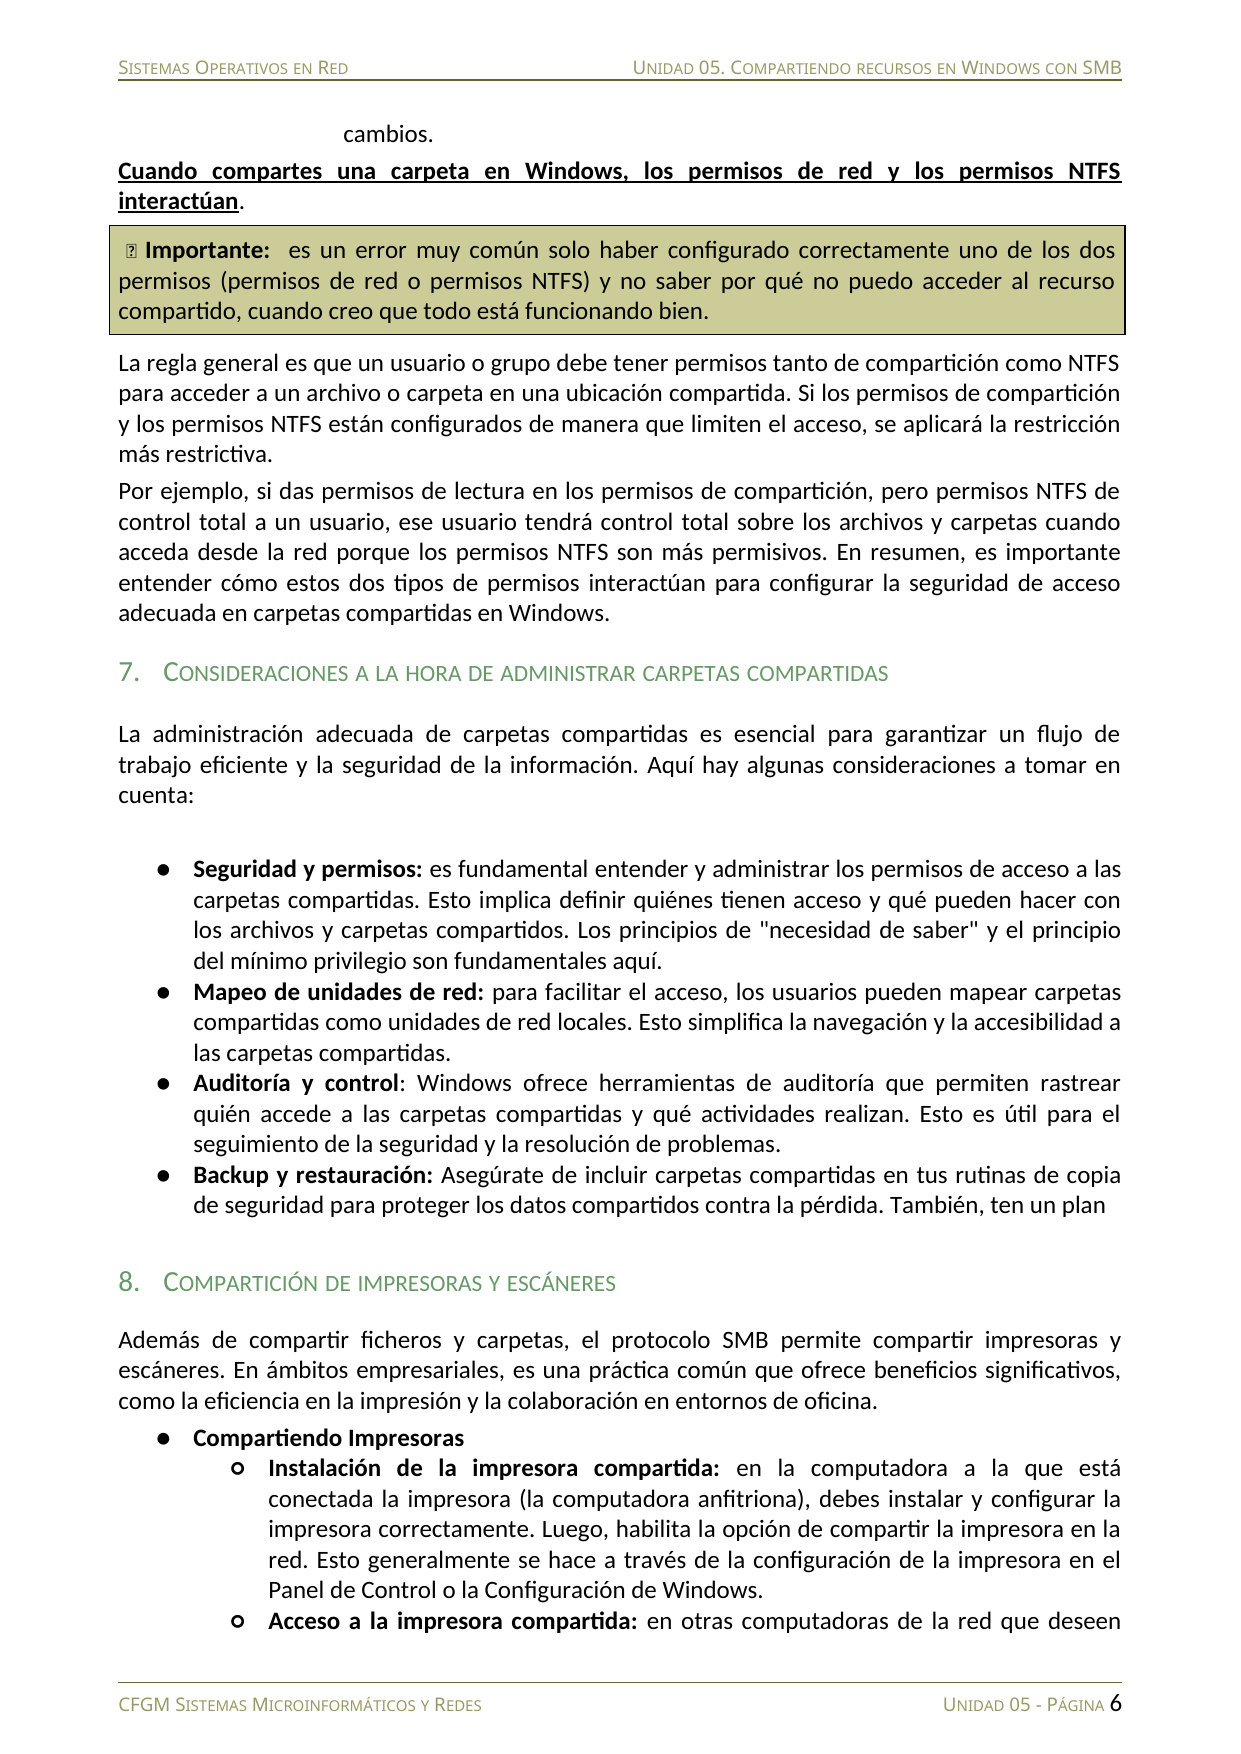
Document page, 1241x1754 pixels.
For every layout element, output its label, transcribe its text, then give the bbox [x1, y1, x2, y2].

list Acceso a la impresora compartida: en otras computadoras de la red que deseen [231, 1605, 1122, 1636]
text Además de compartir ficheros y carpetas, el protocolo SMB permite compartir impresoras y escáneres. En ámbitos empresariales, es una práctica común que ofrece beneficios significativos, como la eficiencia en la impresión y la colaboración en entornos de oficina. [118, 1324, 1122, 1416]
list Auditoría y control: Windows ofrece herramientas de auditoría que permiten rastrear quién accede a las carpetas compartidas y qué actividades realizan. Esto es útil para el seguimiento de la seguridad y la resolución de problemas. [156, 1067, 1122, 1159]
list cambios. [306, 118, 1122, 148]
text 📖 Importante: es un error muy común solo haber configurado correctamente uno de los dos permisos (permisos de red o permisos NTFS) y no saber por qué no puedo acceder al recurso compartido, cuando creo que todo está funcionando bien. [110, 226, 1124, 334]
subtitle Consideraciones a la hora de administrar carpetas compartidas [118, 653, 1122, 688]
text interactúan. [118, 183, 1122, 216]
text La administración adecuada de carpetas compartidas es esencial para garantizar un flujo de trabajo eficiente y la seguridad de la información. Aquí hay algunas consideraciones a tomar en cuenta: [118, 719, 1122, 810]
text La regla general es que un usuario o grupo debe tener permisos tanto de compartición como NTFS para acceder a un archivo o carpeta en una ubicación compartida. Si los permisos de compartición y los permisos NTFS están configurados de manera que limiten el acceso, se aplicará la restricción más restrictiva. [118, 347, 1122, 469]
subtitle Compartición de impresoras y escáneres [118, 1263, 1122, 1299]
text Por ejemplo, si das permisos de lectura en los permisos de compartición, pero permisos NTFS de control total a un usuario, ese usuario tendrá control total sobre los archivos y carpetas cuando acceda desde la red porque los permisos NTFS son más permisivos. En resumen, es importante entender cómo estos dos tipos de permisos interactúan para configurar la seguridad de acceso adecuada en carpetas compartidas en Windows. [118, 476, 1122, 628]
list Backup y restauración: Asegúrate de incluir carpetas compartidas en tus rutinas de copia de seguridad para proteger los datos compartidos contra la pérdida. También, ten un plan [156, 1159, 1122, 1220]
list Mapeo de unidades de red: para facilitar el acceso, los usuarios pueden mapear carpetas compartidas como unidades de red locales. Esto simplifica la navegación y la accesibilidad a las carpetas compartidas. [156, 976, 1122, 1067]
list Seguridad y permisos: es fundamental entender y administrar los permisos de acceso a las carpetas compartidas. Esto implica definir quiénes tienen acceso y qué pueden hacer con los archivos y carpetas compartidos. Los principios de "necesidad de saber" y el principio del mínimo privilegio son fundamentales aquí. [156, 854, 1122, 976]
text Cuando compartes una carpeta en Windows, los permisos de red y los permisos NTFS [118, 155, 1122, 181]
list Instalación de la impresora compartida: en la computadora a la que está conectada la impresora (la computadora anfitriona), debes instalar y configurar la impresora correctamente. Luego, habilita la opción de compartir la impresora en la red. Esto generalmente se hace a través de la configuración de la impresora en el Panel de Control o la Configuración de Windows. [231, 1452, 1122, 1605]
list Compartiendo Impresoras [156, 1422, 1122, 1452]
